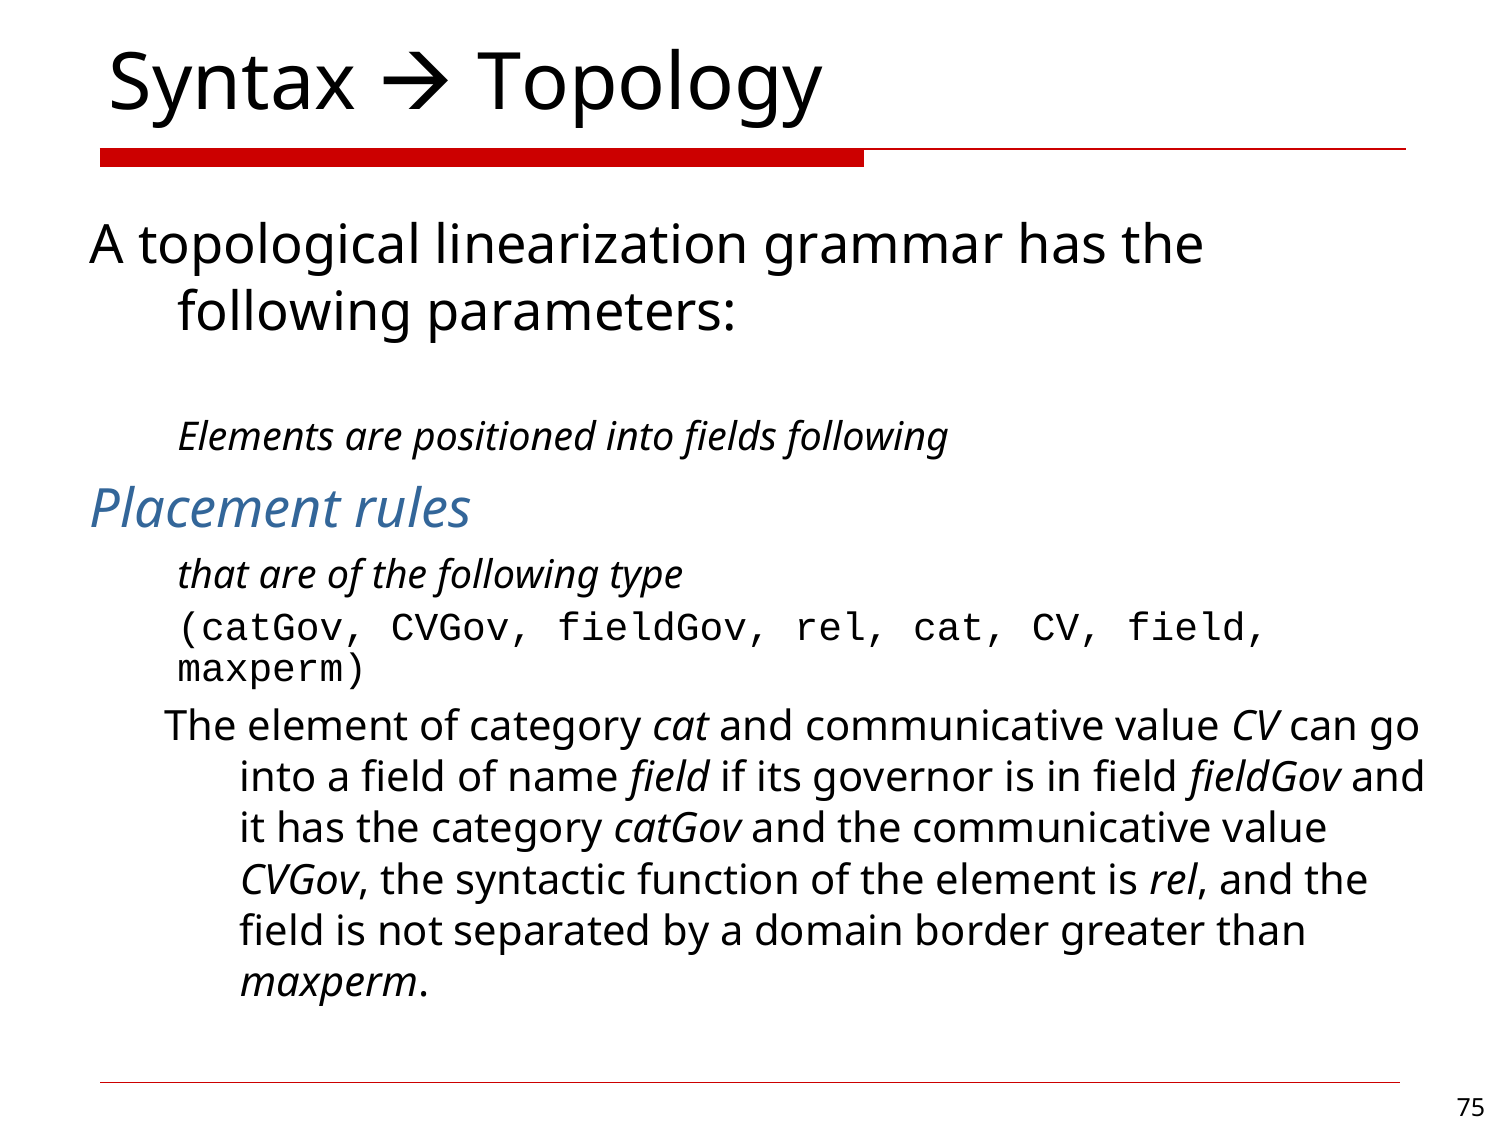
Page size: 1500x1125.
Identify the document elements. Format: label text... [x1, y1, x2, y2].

title Syntax  Topology [94, 23, 1407, 134]
list A topological linearization grammar has the following parameters: Elements are positioned into fields following Placement rules that are of the following type (catGov, CVGov, fieldGov, rel, cat, CV, field, maxperm) The element of category cat and communicative value CV can go into a field of name field if its governor is in field fieldGov and it has the category catGov and the communicative value CVGov, the syntactic function of the element is rel, and the field is not separated by a domain border greater than maxperm. [75, 203, 1466, 896]
